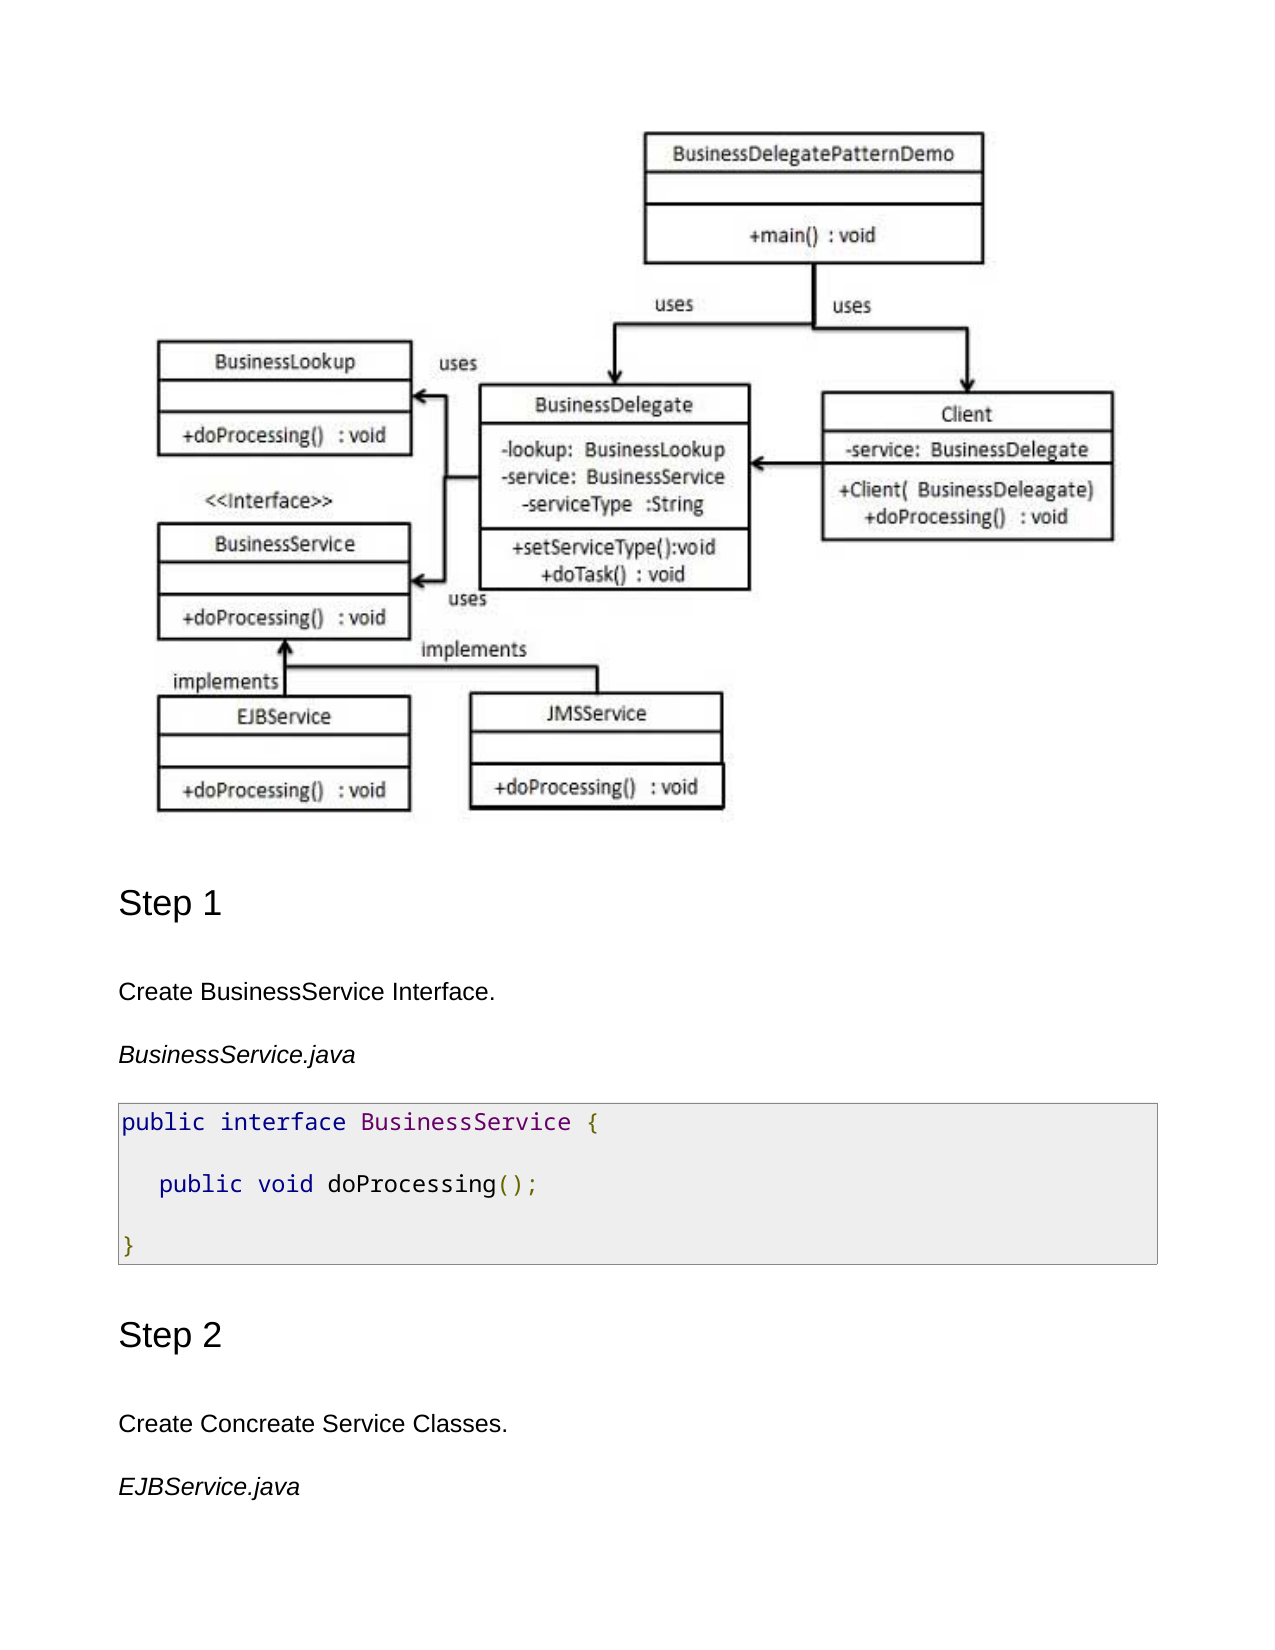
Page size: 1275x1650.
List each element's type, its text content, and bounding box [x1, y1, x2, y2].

picture [154, 118, 1121, 828]
text Create BusinessService Interface. [118, 977, 1157, 1006]
subtitle Step 2 [118, 1314, 1157, 1355]
text } [119, 1225, 1157, 1264]
subtitle Step 1 [118, 882, 1157, 923]
text public interface BusinessService { [119, 1104, 1157, 1138]
text public void doProcessing(); [119, 1164, 1157, 1199]
text BusinessService.java [118, 1040, 1157, 1069]
text EJBService.java [118, 1472, 1157, 1501]
text Create Concreate Service Classes. [118, 1409, 1157, 1438]
